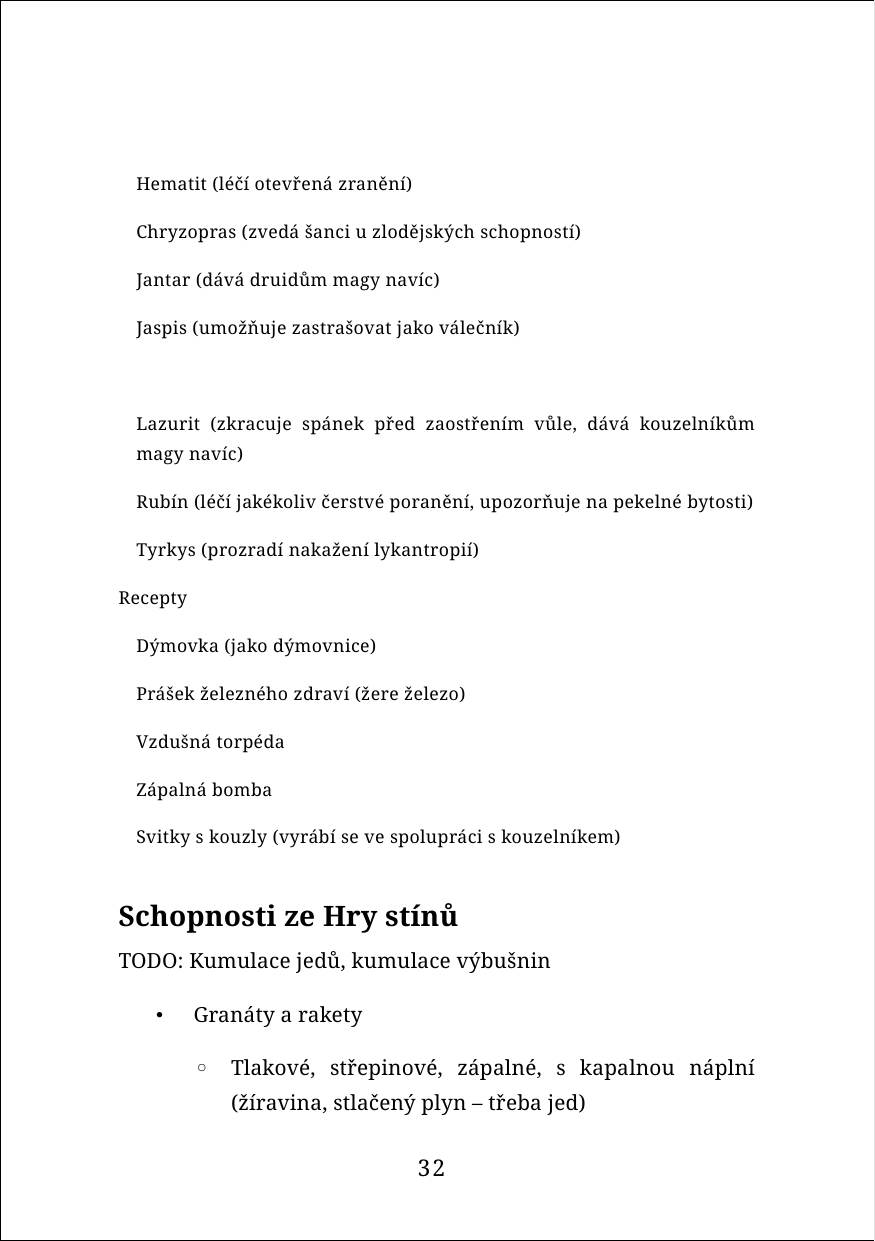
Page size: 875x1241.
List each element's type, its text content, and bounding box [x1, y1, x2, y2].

text Zápalná bomba [136, 777, 756, 801]
text Dýmovka (jako dýmovnice) [136, 633, 756, 657]
text Chryzopras (zvedá šanci u zlodějských schopností) [136, 220, 756, 244]
text Vzdušná torpéda [136, 729, 756, 753]
text Jantar (dává druidům magy navíc) [136, 268, 756, 292]
text TODO: Kumulace jedů, kumulace výbušnin [118, 947, 756, 975]
text Svitky s kouzly (vyrábí se ve spolupráci s kouzelníkem) [136, 825, 756, 849]
text Jaspis (umožňuje zastrašovat jako válečník) [136, 316, 756, 340]
subtitle Schopnosti ze Hry stínů [118, 896, 756, 935]
list Tlakové, střepinové, zápalné, s kapalnou náplní (žíravina, stlačený plyn – třeba jed) [193, 1053, 756, 1117]
text Rubín (léčí jakékoliv čerstvé poranění, upozorňuje na pekelné bytosti) [136, 489, 756, 514]
text Prášek železného zdraví (žere železo) [136, 681, 756, 705]
text Hematit (léčí otevřená zranění) [136, 172, 756, 196]
text Recepty [118, 585, 756, 609]
list Granáty a rakety [156, 1000, 756, 1028]
text Lazurit (zkracuje spánek před zaostřením vůle, dává kouzelníkům magy navíc) [136, 411, 756, 466]
text Tyrkys (prozradí nakažení lykantropií) [136, 537, 756, 562]
